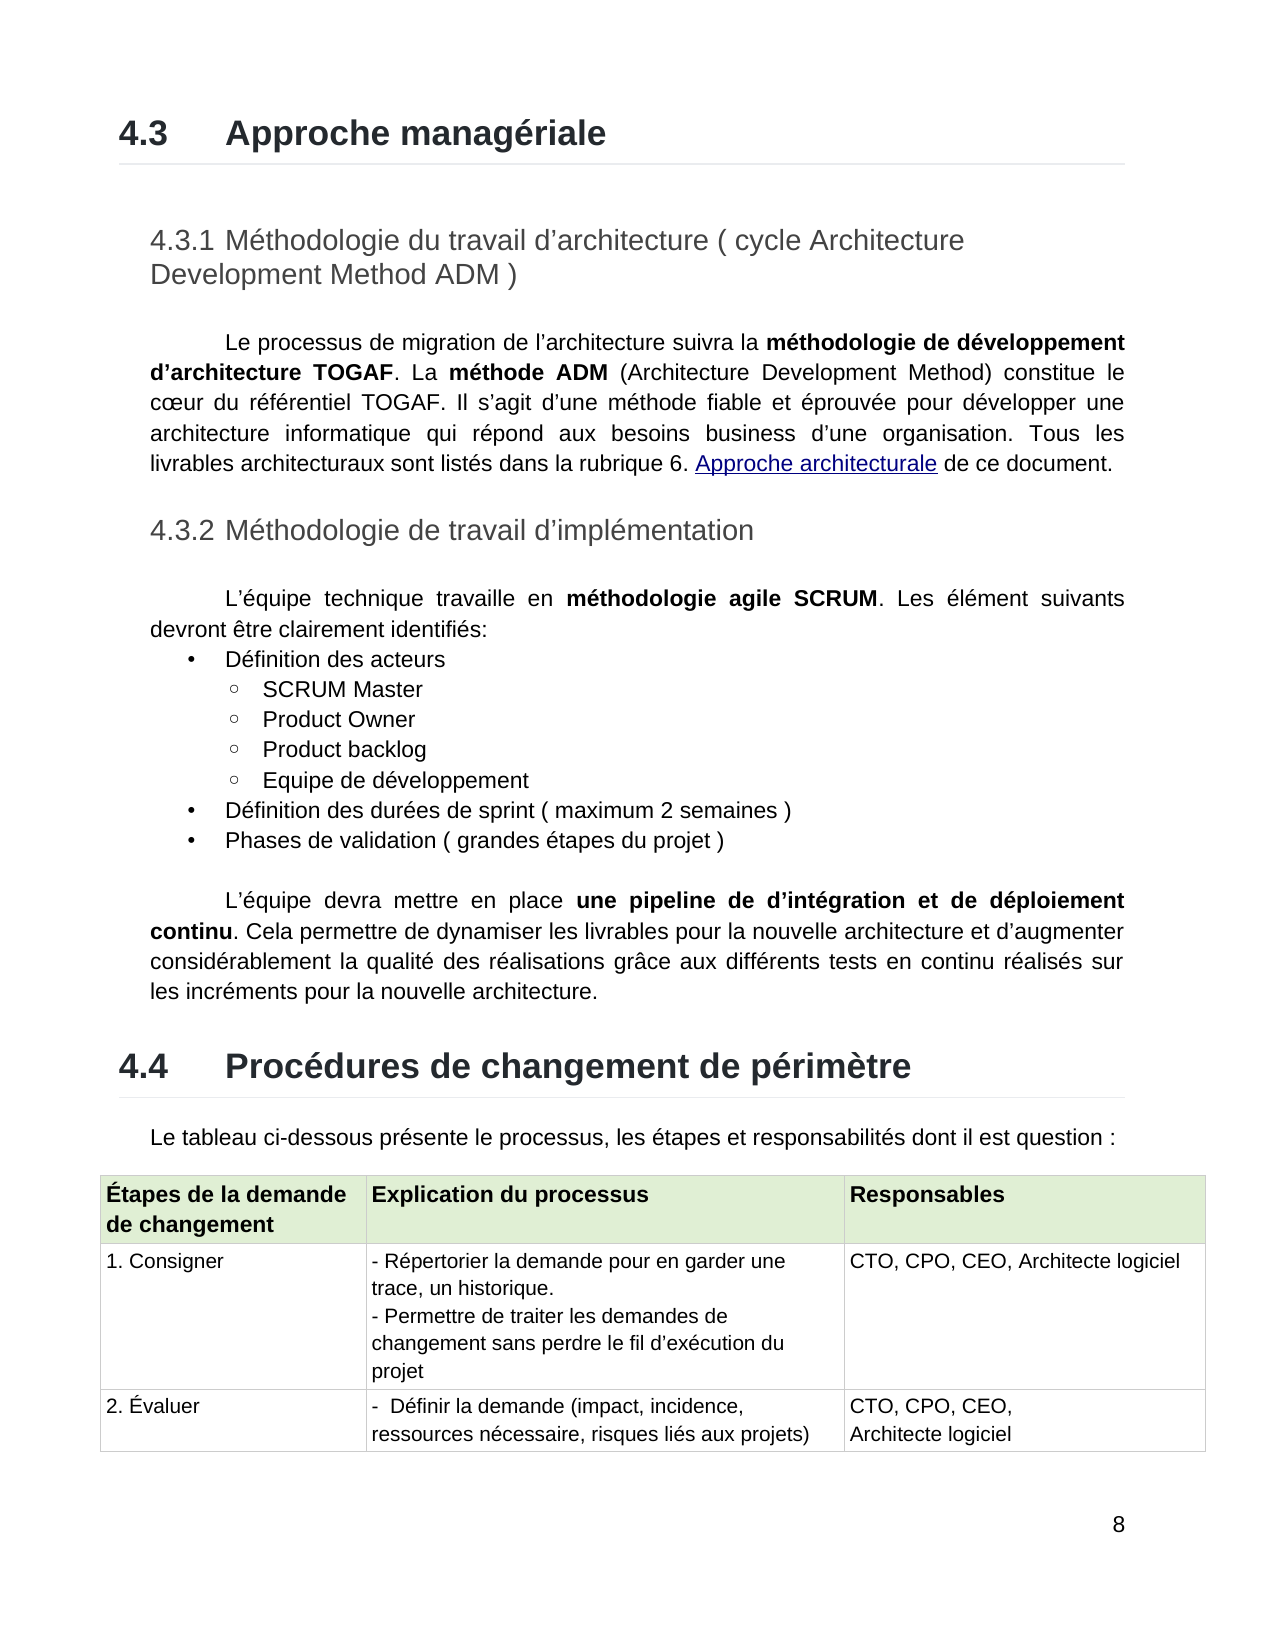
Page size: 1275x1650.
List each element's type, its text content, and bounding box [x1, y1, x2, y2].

list SCRUM Master [225, 676, 1125, 702]
table_header Étapes de la demande de changement [101, 1176, 366, 1243]
table_cell CTO, CPO, CEO, Architecte logiciel [845, 1390, 1205, 1451]
text L’équipe technique travaille en méthodologie agile SCRUM. Les élément suivants devront être clairement identifiés: [150, 585, 1125, 642]
list Définition des acteurs [187, 646, 1125, 672]
text Le processus de migration de l’architecture suivra la méthodologie de développement d’architecture TOGAF. La méthode ADM (Architecture Development Method) constitue le cœur du référentiel TOGAF. Il s’agit d’une méthode fiable et éprouvée pour développer une architecture informatique qui répond aux besoins business d’une organisation. Tous les livrables architecturaux sont listés dans la rubrique 6. Approche architecturale de ce document. [150, 329, 1125, 476]
subtitle Méthodologie du travail d’architecture ( cycle Architecture Development Method ADM ) [150, 223, 1125, 290]
list Définition des durées de sprint ( maximum 2 semaines ) [187, 797, 1125, 823]
table_cell CTO, CPO, CEO, Architecte logiciel [845, 1244, 1205, 1388]
table_header Explication du processus [367, 1176, 844, 1243]
list Phases de validation ( grandes étapes du projet ) [187, 827, 1125, 853]
list Product Owner [225, 706, 1125, 732]
subtitle Méthodologie de travail d’implémentation [150, 513, 1125, 547]
text L’équipe devra mettre en place une pipeline de d’intégration et de déploiement continu. Cela permettre de dynamiser les livrables pour la nouvelle architecture et d’augmenter considérablement la qualité des réalisations grâce aux différents tests en continu réalisés sur les incréments pour la nouvelle architecture. [150, 887, 1125, 1004]
table_cell 2. Évaluer [101, 1390, 366, 1451]
table_header Responsables [845, 1176, 1205, 1243]
subtitle Approche managériale [119, 112, 1125, 163]
subtitle Procédures de changement de périmètre [119, 1046, 1125, 1097]
list Equipe de développement [225, 767, 1125, 793]
list Product backlog [225, 736, 1125, 763]
table_cell - Définir la demande (impact, incidence, ressources nécessaire, risques liés aux projets) [367, 1390, 844, 1451]
table_cell - Répertorier la demande pour en garder une trace, un historique. - Permettre de traiter les demandes de changement sans perdre le fil d’exécution du projet [367, 1244, 844, 1388]
text Le tableau ci-dessous présente le processus, les étapes et responsabilités dont il est question : [150, 1123, 1125, 1150]
table_cell 1. Consigner [101, 1244, 366, 1388]
